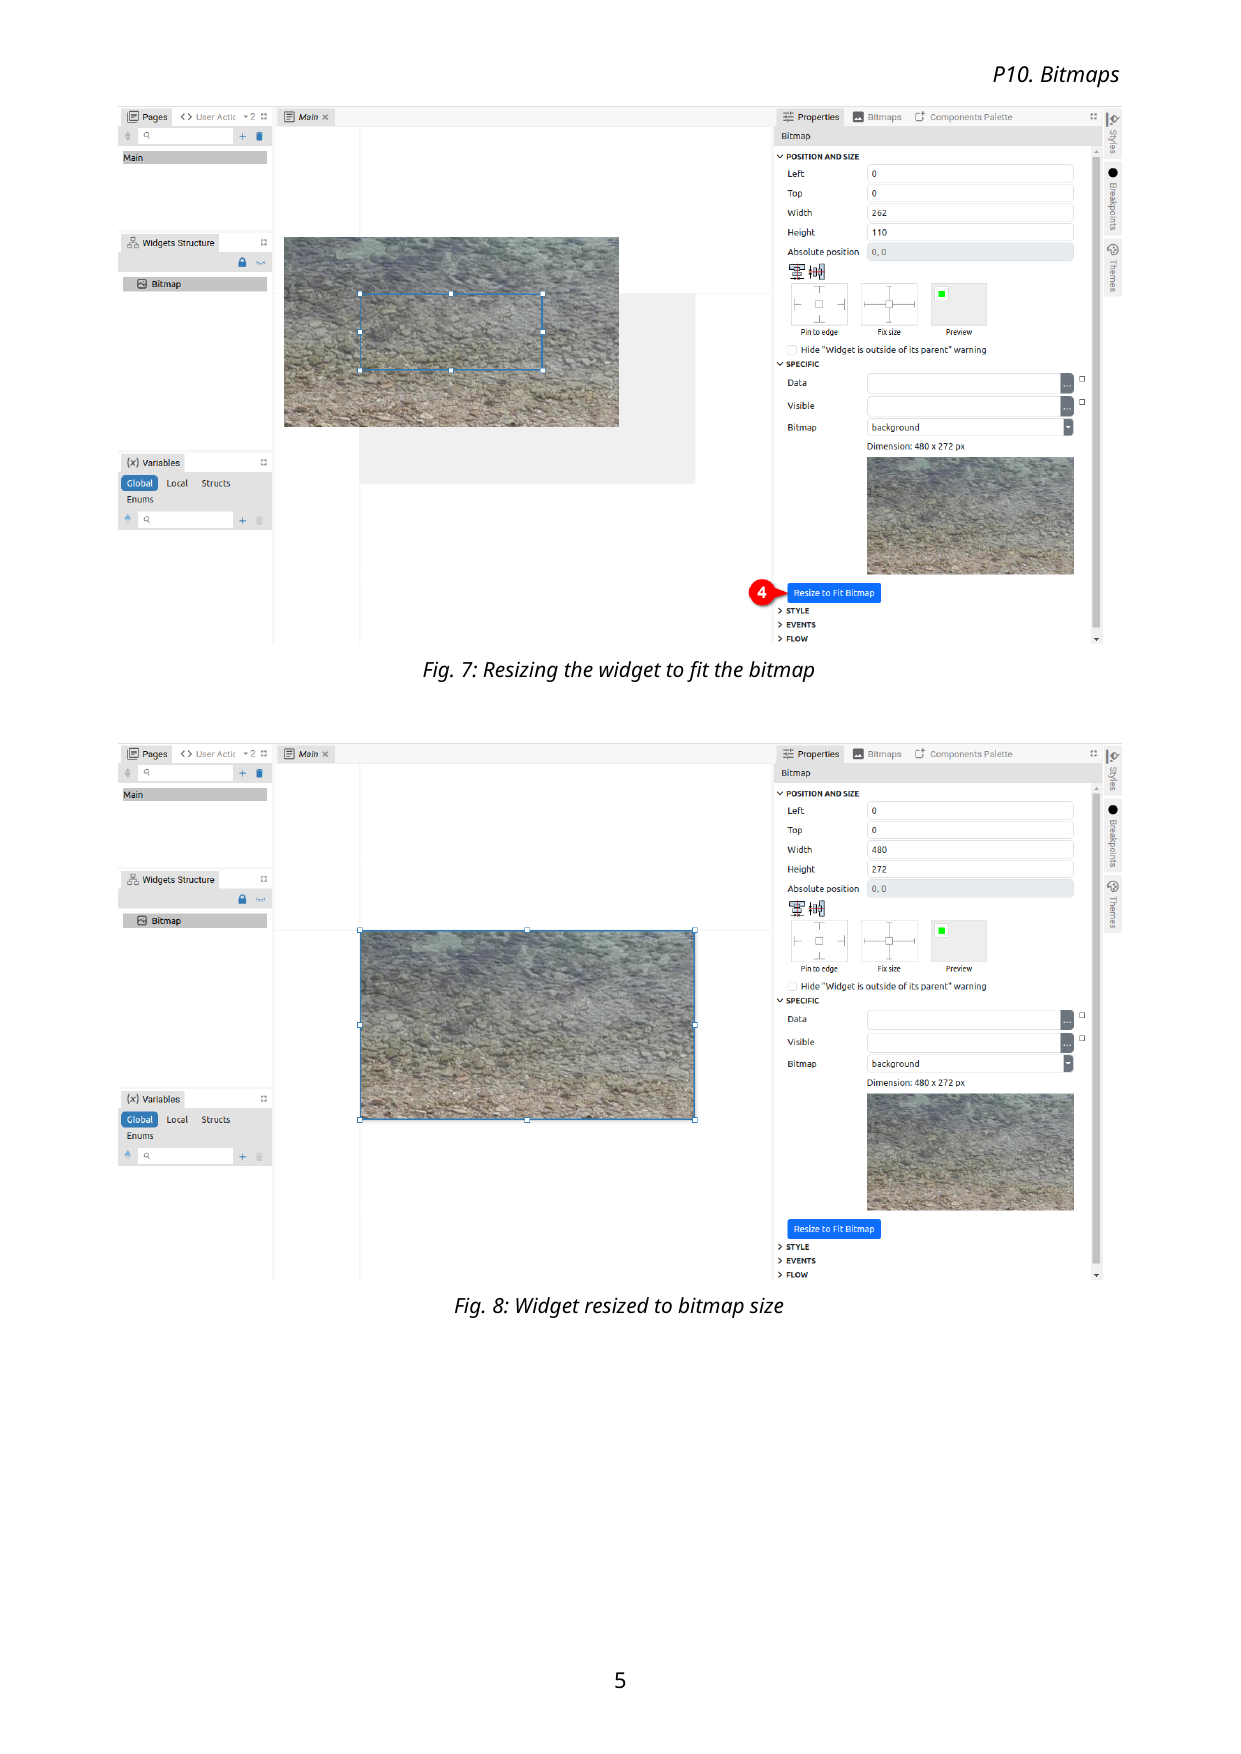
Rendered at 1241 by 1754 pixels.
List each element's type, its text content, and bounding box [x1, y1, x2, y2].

picture [118, 743, 1123, 1280]
text Fig. 7: Resizing the widget to fit the bitmap [118, 644, 1122, 683]
text Fig. 8: Widget resized to bitmap size [118, 1280, 1122, 1320]
picture [118, 106, 1123, 644]
